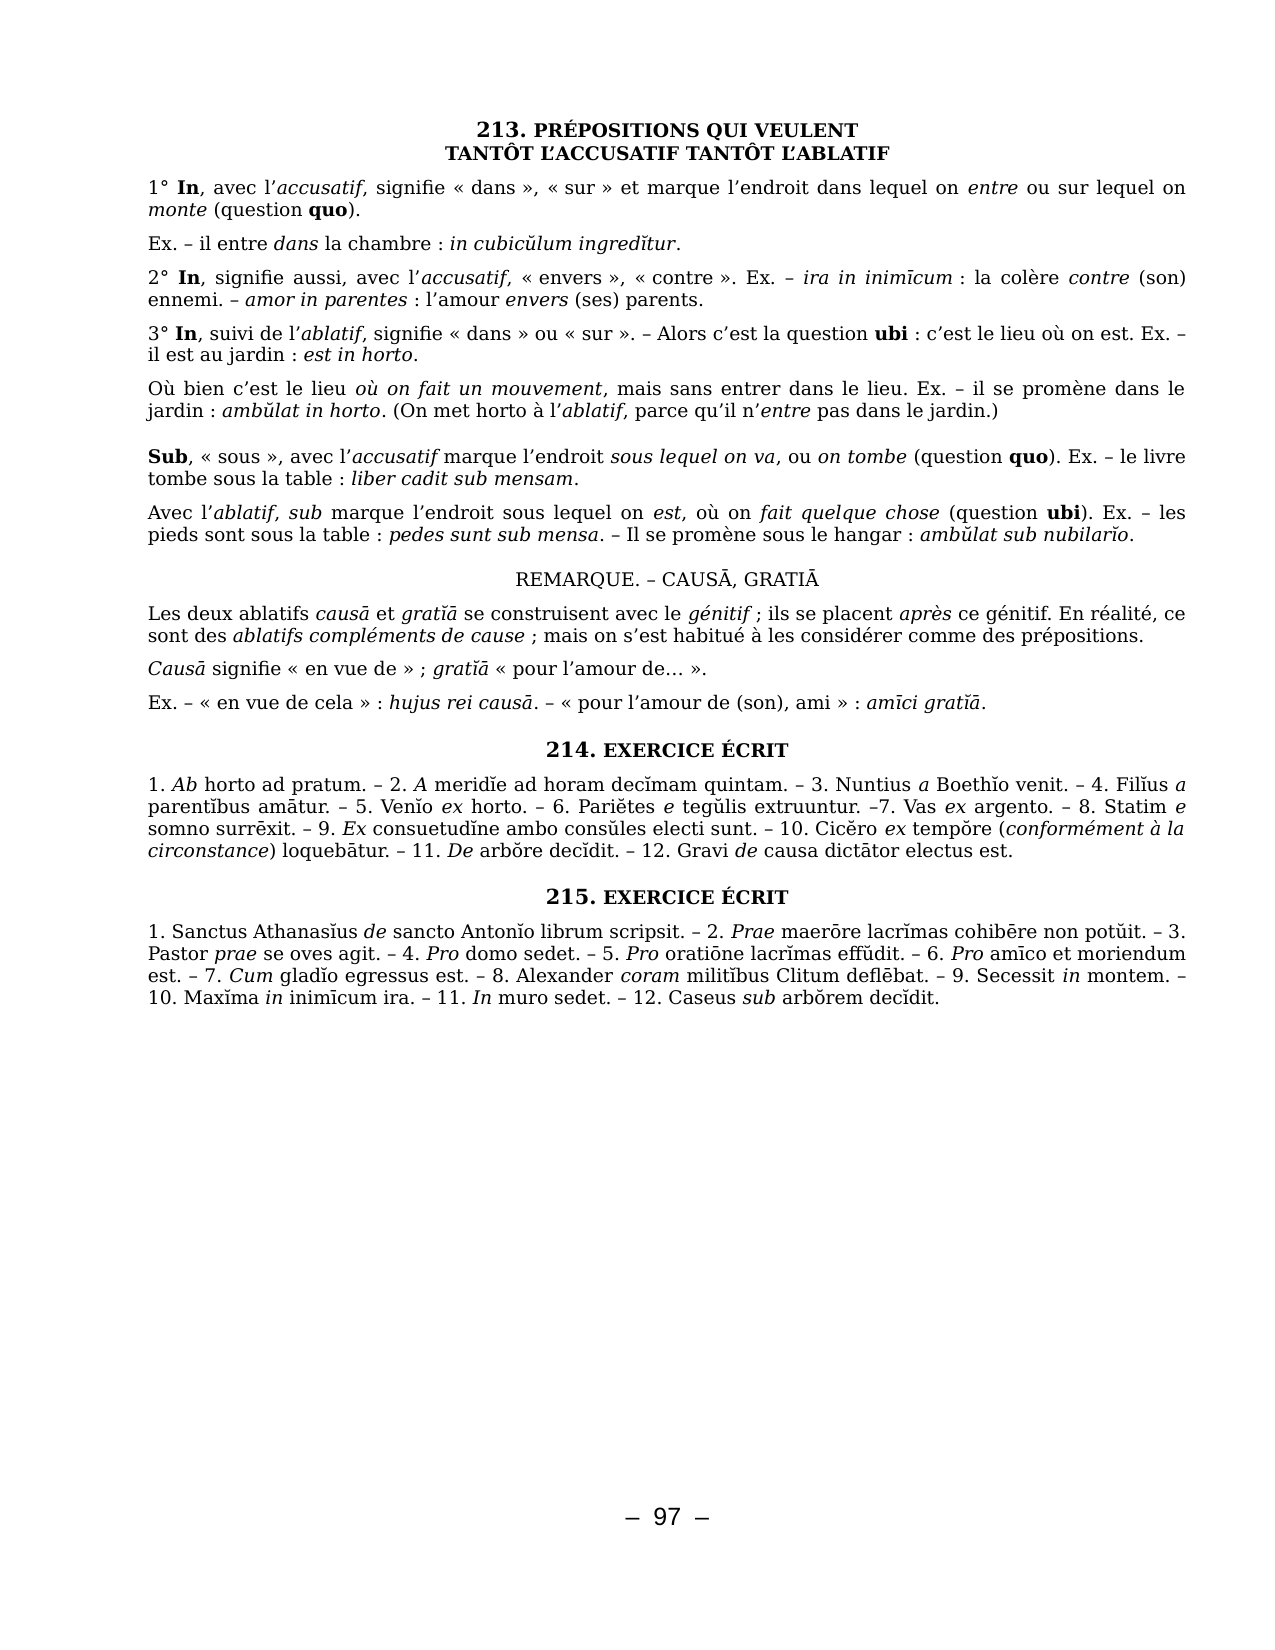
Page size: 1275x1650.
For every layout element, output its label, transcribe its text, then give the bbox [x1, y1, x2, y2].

text 2° In, signifie aussi, avec l’accusatif, « envers », « contre ». Ex. – ira in inimīcum : la colère contre (son) ennemi. – amor in parentes : l’amour envers (ses) parents. [148, 267, 1186, 311]
text REMARQUE. – CAUSĀ, GRATIĀ [148, 569, 1186, 591]
text Causā signifie « en vue de » ; gratĭā « pour l’amour de… ». [148, 658, 1186, 680]
text Ex. – il entre dans la chambre : in cubicŭlum ingredĭtur. [148, 233, 1186, 255]
text Les deux ablatifs causā et gratĭā se construisent avec le génitif ; ils se placent après ce génitif. En réalité, ce sont des ablatifs compléments de cause ; mais on s’est habitué à les considérer comme des prépositions. [148, 603, 1186, 647]
text Où bien c’est le lieu où on fait un mouvement, mais sans entrer dans le lieu. Ex. – il se promène dans le jardin : ambŭlat in horto. (On met horto à l’ablatif, parce qu’il n’entre pas dans le jardin.) [148, 378, 1186, 422]
text 3° In, suivi de l’ablatif, signifie « dans » ou « sur ». – Alors c’est la question ubi : c’est le lieu où on est. Ex. – il est au jardin : est in horto. [148, 322, 1186, 366]
text 1. Ab horto ad pratum. – 2. A meridĭe ad horam decĭmam quintam. – 3. Nuntius a Boethĭo venit. – 4. Filĭus a parentĭbus amātur. – 5. Venĭo ex horto. – 6. Pariĕtes e tegŭlis extruuntur. –7. Vas ex argento. – 8. Statim e somno surrēxit. – 9. Ex consuetudĭne ambo consŭles electi sunt. – 10. Cicĕro ex tempŏre (conformément à la circonstance) loquebātur. – 11. De arbŏre decĭdit. – 12. Gravi de causa dictātor electus est. [148, 774, 1186, 862]
text 213. PRÉPOSITIONS QUI VEULENT TANTÔT L’ACCUSATIF TANTÔT L’ABLATIF [148, 118, 1186, 165]
text Ex. – « en vue de cela » : hujus rei causā. – « pour l’amour de (son), ami » : amīci gratĭā. [148, 692, 1186, 714]
text 1° In, avec l’accusatif, signifie « dans », « sur » et marque l’endroit dans lequel on entre ou sur lequel on monte (question quo). [148, 177, 1186, 221]
text Sub, « sous », avec l’accusatif marque l’endroit sous lequel on va, ou on tombe (question quo). Ex. – le livre tombe sous la table : liber cadit sub mensam. [148, 446, 1186, 489]
text 215. EXERCICE ÉCRIT [148, 885, 1186, 910]
text 214. EXERCICE ÉCRIT [148, 738, 1186, 762]
text Avec l’ablatif, sub marque l’endroit sous lequel on est, où on fait quelque chose (question ubi). Ex. – les pieds sont sous la table : pedes sunt sub mensa. – Il se promène sous le hangar : ambŭlat sub nubilarĭo. [148, 501, 1186, 545]
text 1. Sanctus Athanasĭus de sancto Antonĭo librum scripsit. – 2. Prae maerōre lacrĭmas cohibēre non potŭit. – 3. Pastor prae se oves agit. – 4. Pro domo sedet. – 5. Pro oratiōne lacrĭmas effŭdit. – 6. Pro amīco et moriendum est. – 7. Cum gladĭo egressus est. – 8. Alexander coram militĭbus Clitum deflēbat. – 9. Secessit in montem. – 10. Maxĭma in inimīcum ira. – 11. In muro sedet. – 12. Caseus sub arbŏrem decĭdit. [148, 922, 1186, 1009]
